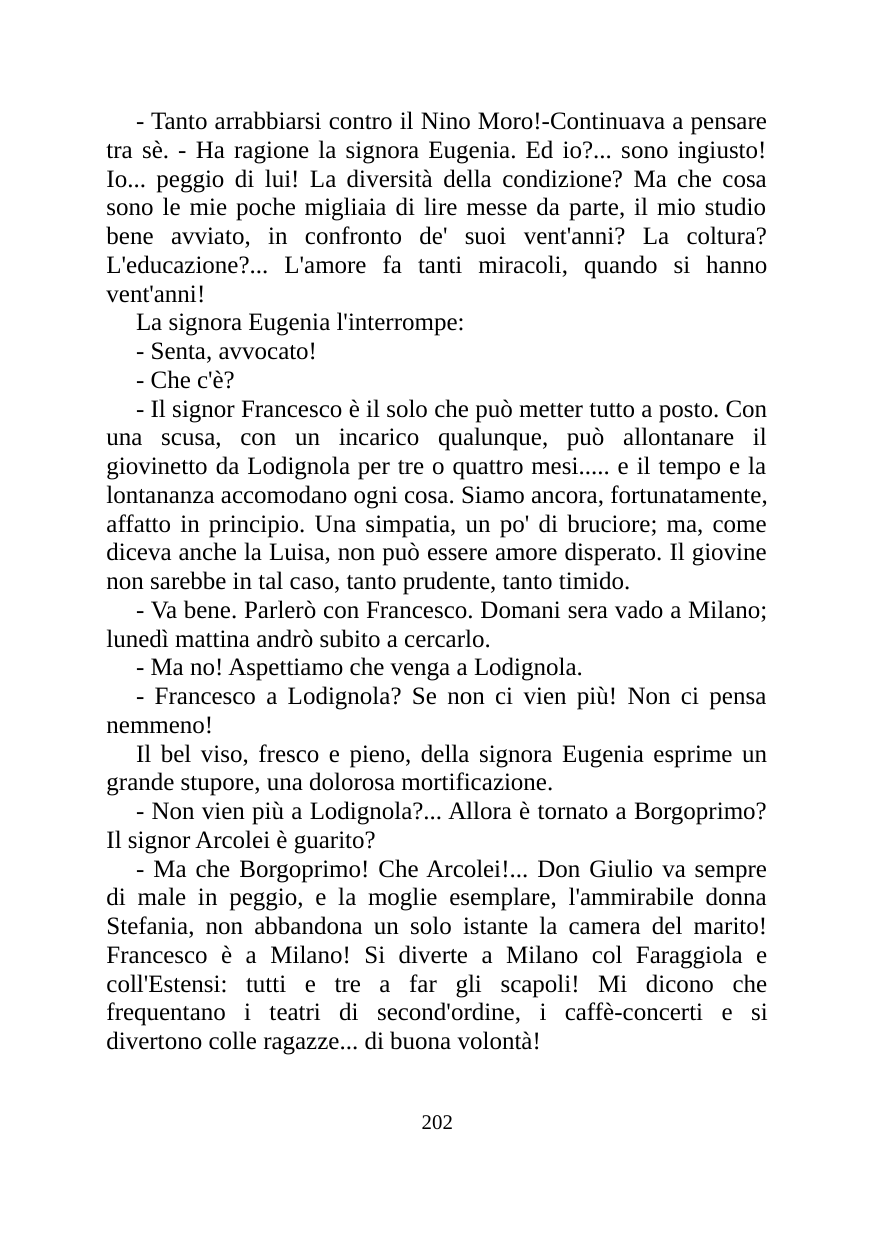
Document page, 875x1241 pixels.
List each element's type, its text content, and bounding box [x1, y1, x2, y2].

text La signora Eugenia l'interrompe: [106, 307, 768, 336]
text - Senta, avvocato! [106, 336, 768, 365]
text - Ma che Borgoprimo! Che Arcolei!... Don Giulio va sempre di male in peggio, e la moglie esemplare, l'ammirabile donna Stefania, non abbandona un solo istante la camera del marito! Francesco è a Milano! Si diverte a Milano col Faraggiola e coll'Estensi: tutti e tre a far gli scapoli! Mi dicono che frequentano i teatri di second'ordine, i caffè-concerti e si divertono colle ragazze... di buona volontà! [106, 854, 768, 1055]
text - Tanto arrabbiarsi contro il Nino Moro!-Continuava a pensare tra sè. - Ha ragione la signora Eugenia. Ed io?... sono ingiusto! Io... peggio di lui! La diversità della condizione? Ma che cosa sono le mie poche migliaia di lire messe da parte, il mio studio bene avviato, in confronto de' suoi vent'anni? La coltura? L'educazione?... L'amore fa tanti miracoli, quando si hanno vent'anni! [106, 106, 768, 307]
text Il bel viso, fresco e pieno, della signora Eugenia esprime un grande stupore, una dolorosa mortificazione. [106, 739, 768, 796]
text - Francesco a Lodignola? Se non ci vien più! Non ci pensa nemmeno! [106, 681, 768, 739]
text - Il signor Francesco è il solo che può metter tutto a posto. Con una scusa, con un incarico qualunque, può allontanare il giovinetto da Lodignola per tre o quattro mesi..... e il tempo e la lontananza accomodano ogni cosa. Siamo ancora, fortunatamente, affatto in principio. Una simpatia, un po' di bruciore; ma, come diceva anche la Luisa, non può essere amore disperato. Il giovine non sarebbe in tal caso, tanto prudente, tanto timido. [106, 394, 768, 595]
text - Va bene. Parlerò con Francesco. Domani sera vado a Milano; lunedì mattina andrò subito a cercarlo. [106, 595, 768, 652]
text - Non vien più a Lodignola?... Allora è tornato a Borgoprimo? Il signor Arcolei è guarito? [106, 796, 768, 854]
text - Ma no! Aspettiamo che venga a Lodignola. [106, 652, 768, 681]
text - Che c'è? [106, 365, 768, 394]
